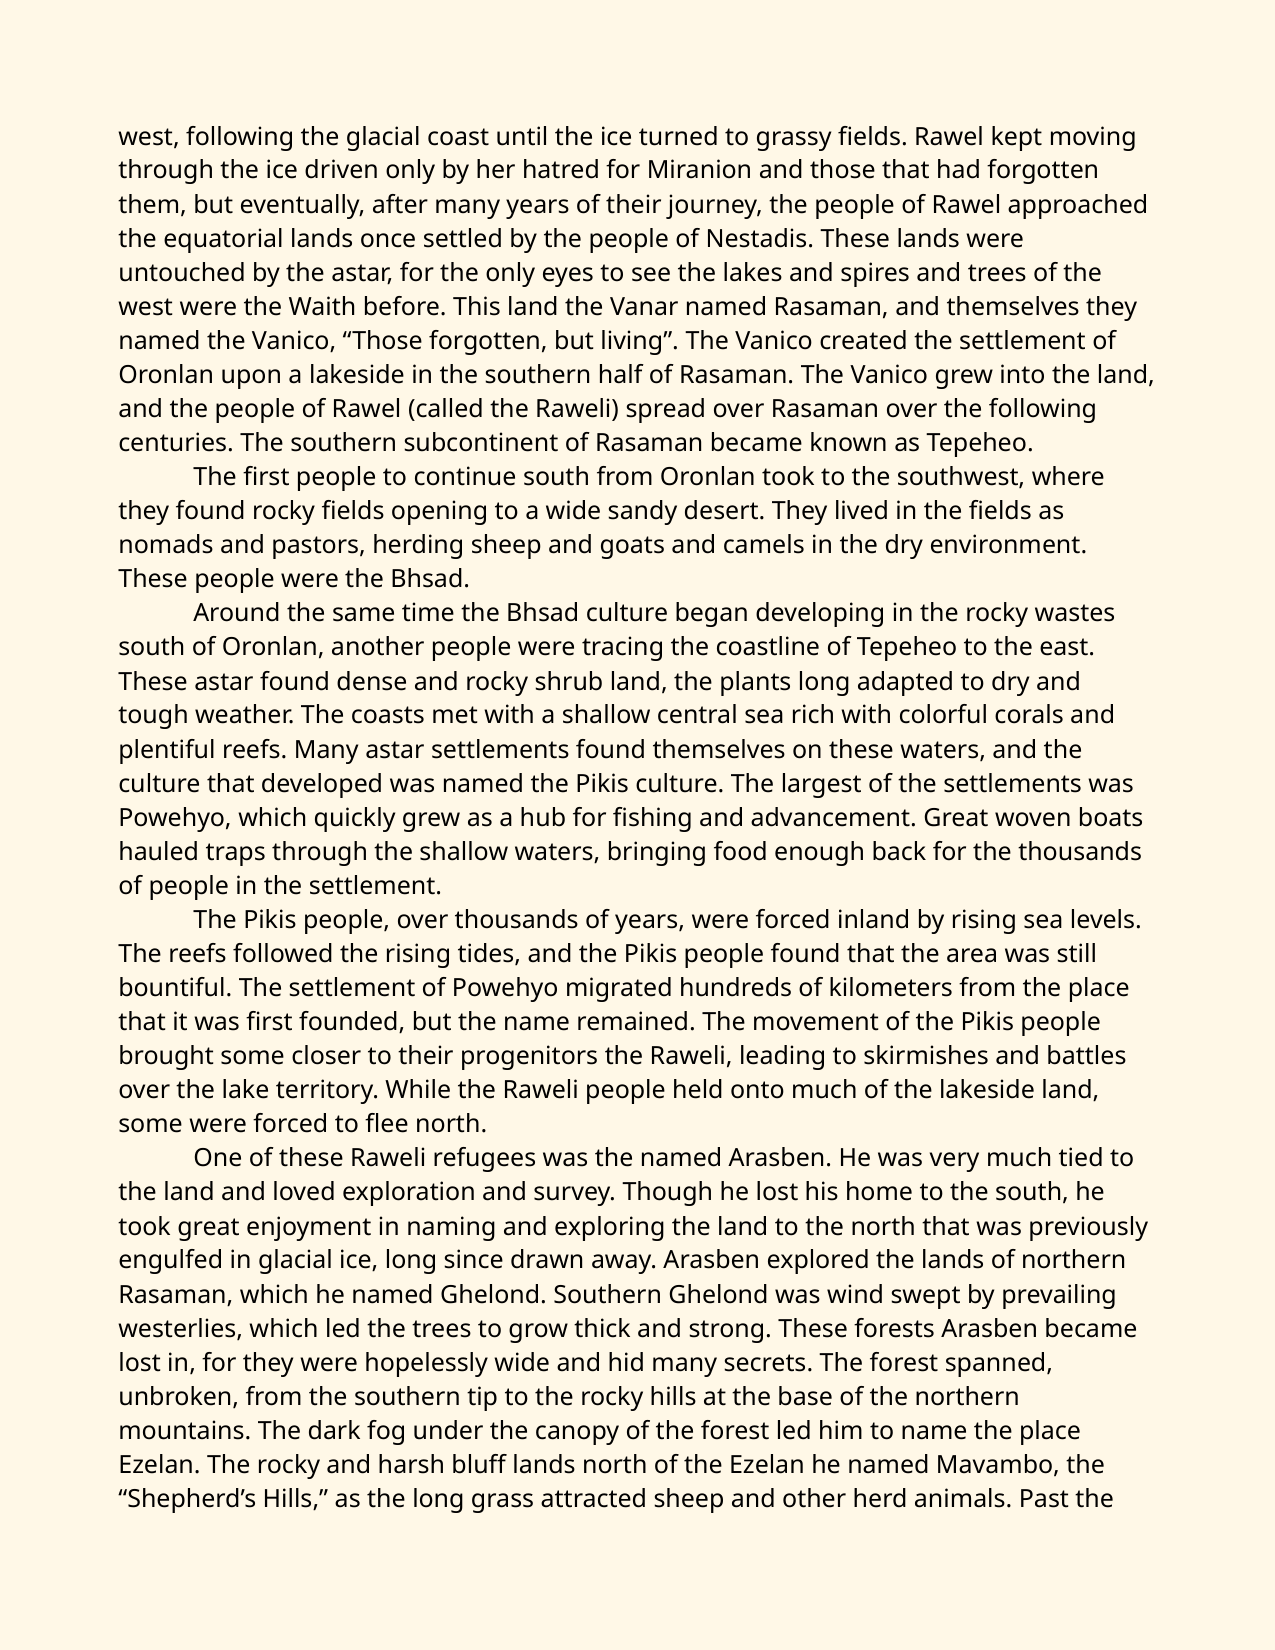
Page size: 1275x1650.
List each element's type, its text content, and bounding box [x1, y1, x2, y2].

text The Pikis people, over thousands of years, were forced inland by rising sea levels. The reefs followed the rising tides, and the Pikis people found that the area was still bountiful. The settlement of Powehyo migrated hundreds of kilometers from the place that it was first founded, but the name remained. The movement of the Pikis people brought some closer to their progenitors the Raweli, leading to skirmishes and battles over the lake territory. While the Raweli people held onto much of the lakeside land, some were forced to flee north. [118, 902, 1157, 1140]
text Around the same time the Bhsad culture began developing in the rocky wastes south of Oronlan, another people were tracing the coastline of Tepeheo to the east. These astar found dense and rocky shrub land, the plants long adapted to dry and tough weather. The coasts met with a shallow central sea rich with colorful corals and plentiful reefs. Many astar settlements found themselves on these waters, and the culture that developed was named the Pikis culture. The largest of the settlements was Powehyo, which quickly grew as a hub for fishing and advancement. Great woven boats hauled traps through the shallow waters, bringing food enough back for the thousands of people in the settlement. [118, 595, 1157, 902]
text west, following the glacial coast until the ice turned to grassy fields. Rawel kept moving through the ice driven only by her hatred for Miranion and those that had forgotten them, but eventually, after many years of their journey, the people of Rawel approached the equatorial lands once settled by the people of Nestadis. These lands were untouched by the astar, for the only eyes to see the lakes and spires and trees of the west were the Waith before. This land the Vanar named Rasaman, and themselves they named the Vanico, “Those forgotten, but living”. The Vanico created the settlement of Oronlan upon a lakeside in the southern half of Rasaman. The Vanico grew into the land, and the people of Rawel (called the Raweli) spread over Rasaman over the following centuries. The southern subcontinent of Rasaman became known as Tepeheo. [118, 118, 1157, 459]
text The first people to continue south from Oronlan took to the southwest, where they found rocky fields opening to a wide sandy desert. They lived in the fields as nomads and pastors, herding sheep and goats and camels in the dry environment. These people were the Bhsad. [118, 459, 1157, 595]
text One of these Raweli refugees was the named Arasben. He was very much tied to the land and loved exploration and survey. Though he lost his home to the south, he took great enjoyment in naming and exploring the land to the north that was previously engulfed in glacial ice, long since drawn away. Arasben explored the lands of northern Rasaman, which he named Ghelond. Southern Ghelond was wind swept by prevailing westerlies, which led the trees to grow thick and strong. These forests Arasben became lost in, for they were hopelessly wide and hid many secrets. The forest spanned, unbroken, from the southern tip to the rocky hills at the base of the northern mountains. The dark fog under the canopy of the forest led him to name the place Ezelan. The rocky and harsh bluff lands north of the Ezelan he named Mavambo, the “Shepherd’s Hills,” as the long grass attracted sheep and other herd animals. Past the [118, 1140, 1157, 1515]
